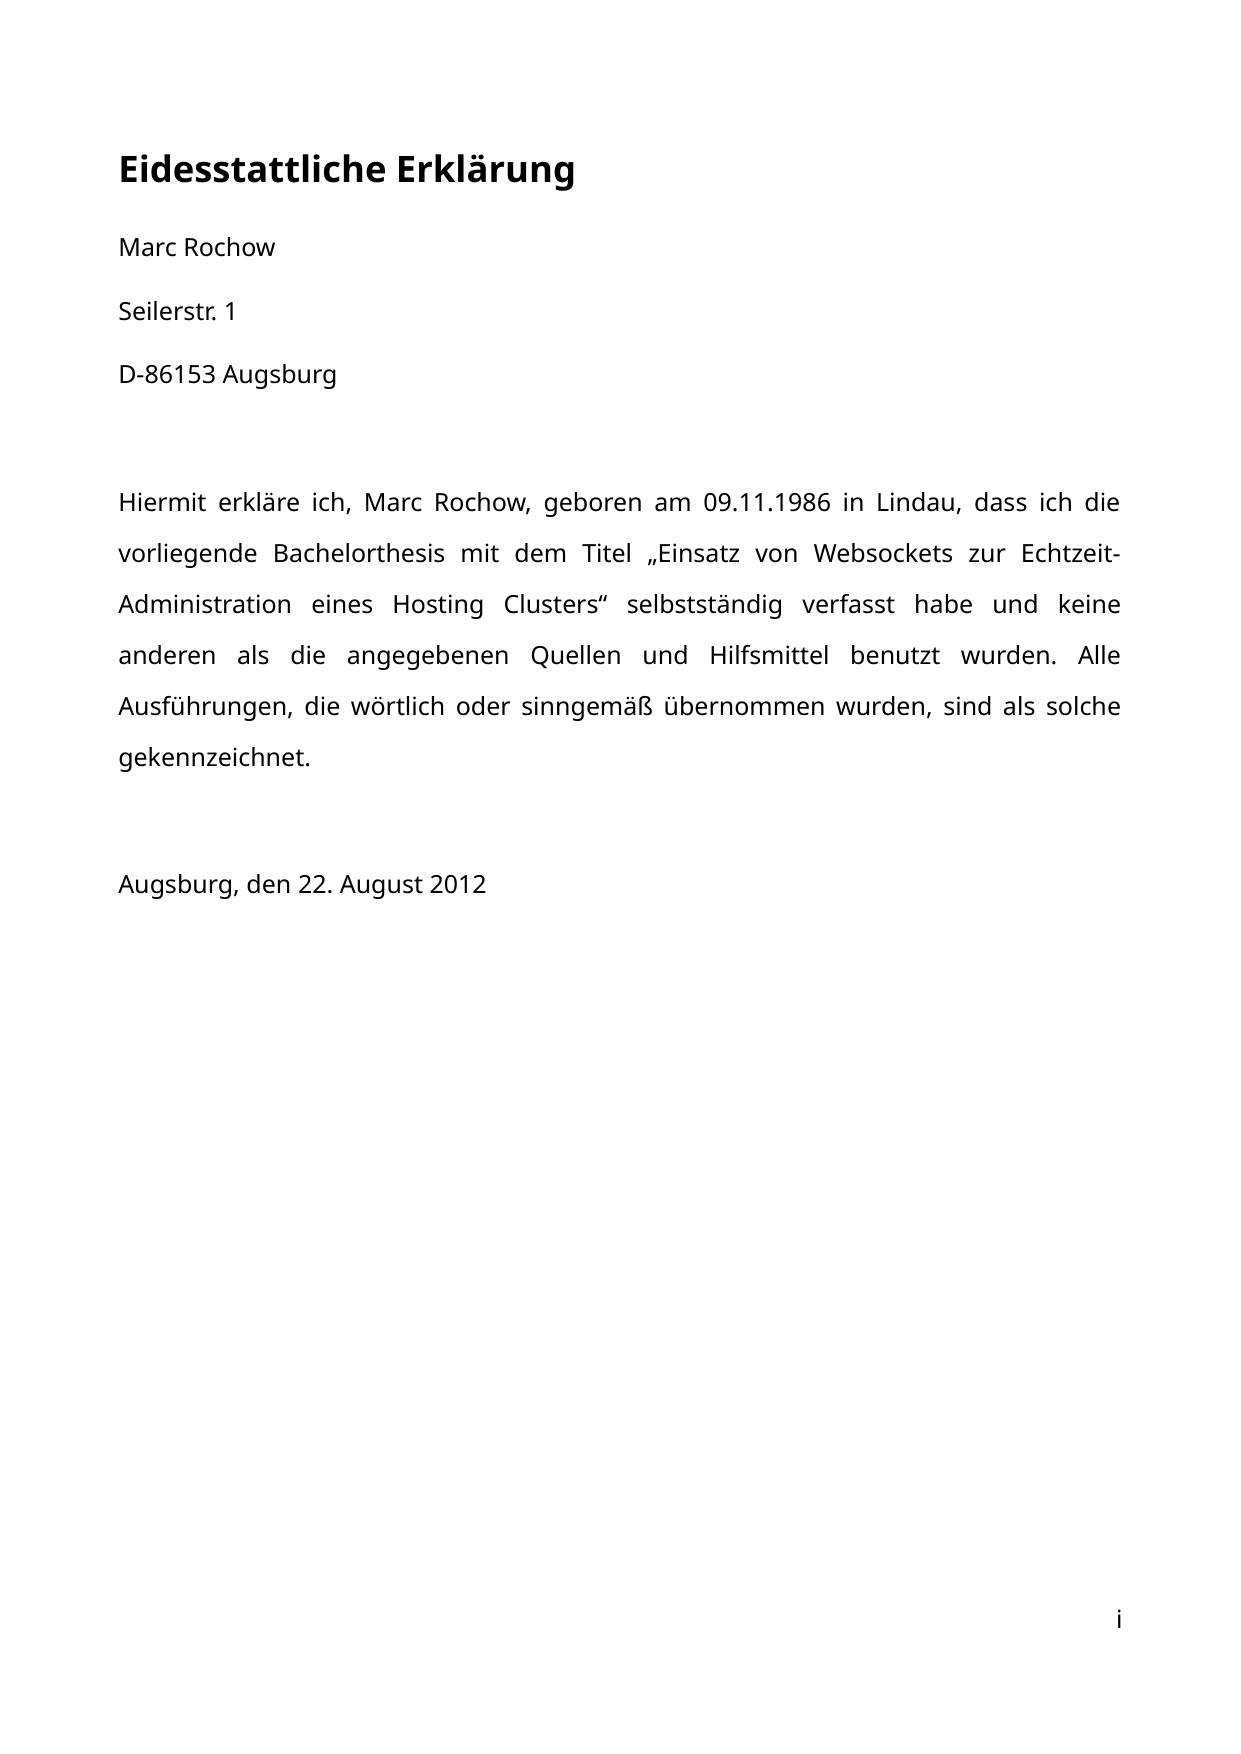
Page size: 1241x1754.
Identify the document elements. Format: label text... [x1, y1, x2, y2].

text Augsburg, den 22. August 2012 [118, 867, 1122, 901]
text Marc Rochow [118, 230, 1122, 264]
text Hiermit erkläre ich, Marc Rochow, geboren am 09.11.1986 in Lindau, dass ich die vorliegende Bachelorthesis mit dem Titel „Einsatz von Websockets zur Echtzeit-Administration eines Hosting Clusters“ selbstständig verfasst habe und keine anderen als die angegebenen Quellen und Hilfsmittel benutzt wurden. Alle Ausführungen, die wörtlich oder sinngemäß übernommen wurden, sind als solche gekennzeichnet. [118, 484, 1122, 773]
text D-86153 Augsburg [118, 357, 1122, 391]
text Seilerstr. 1 [118, 294, 1122, 328]
text Eidesstattliche Erklärung [118, 143, 1122, 193]
